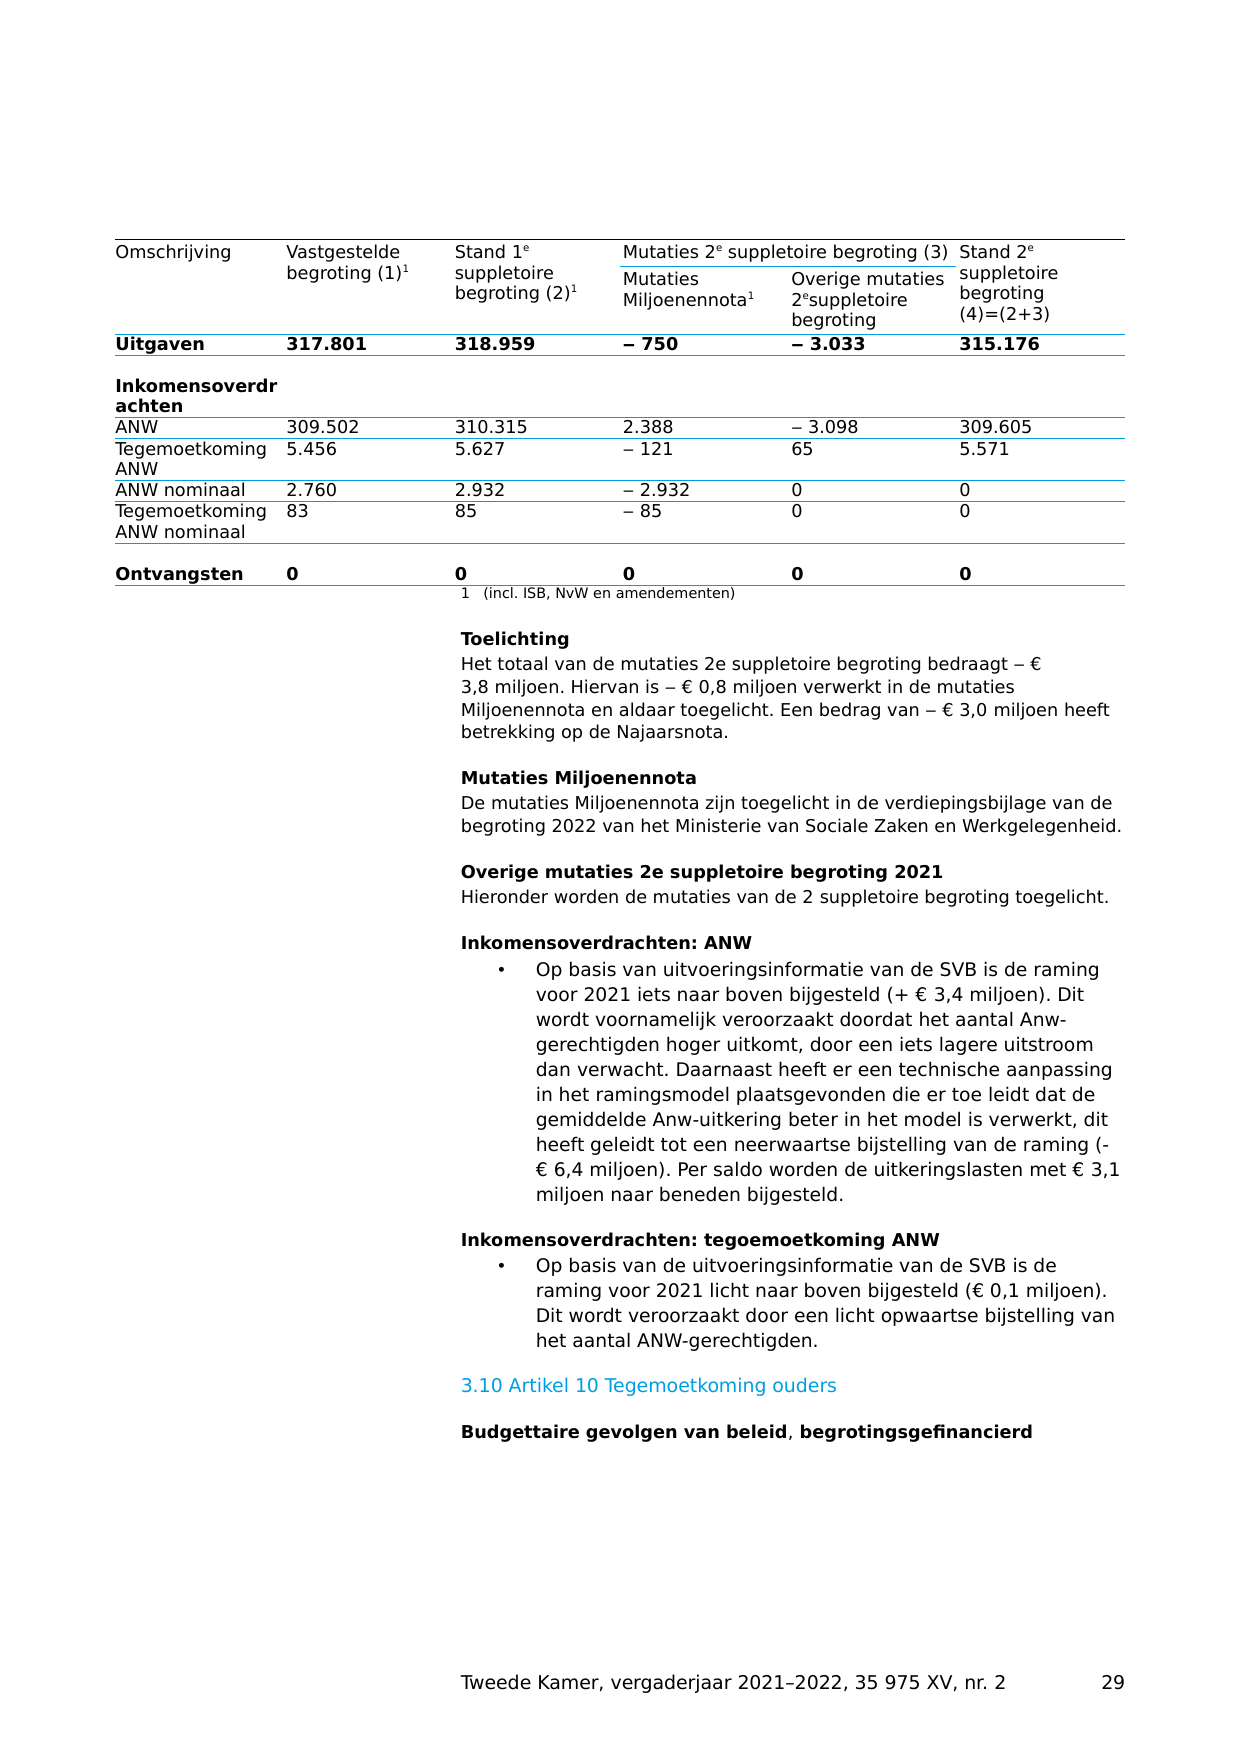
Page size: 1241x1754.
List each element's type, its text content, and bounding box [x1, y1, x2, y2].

table_cell ANW [115, 418, 283, 438]
table_cell 5.456 [283, 439, 452, 480]
table_cell [115, 356, 283, 376]
text Inkomensoverdrachten: tegoemoetkoming ANW [461, 1228, 1125, 1251]
table_cell 0 [452, 564, 620, 584]
table_cell 0 [956, 564, 1125, 584]
table_cell 318.959 [452, 335, 620, 354]
table_cell ‒ 121 [620, 439, 788, 480]
table_cell ‒ 3.033 [788, 335, 956, 354]
text Inkomensoverdrachten: ANW [461, 931, 1125, 954]
table_cell ANW nominaal [115, 481, 283, 501]
table_cell Mutaties 2e suppletoire begroting (3) [620, 240, 956, 266]
table_cell 5.627 [452, 439, 620, 480]
table_cell Vastgestelde begroting (1)1 [283, 240, 452, 334]
table_cell Tegemoetkoming ANW [115, 439, 283, 480]
table_cell 0 [956, 481, 1125, 501]
table_cell 2.760 [283, 481, 452, 501]
table_cell [956, 356, 1125, 376]
table_cell 85 [452, 502, 620, 543]
table_cell Stand 2e suppletoire begroting (4)=(2+3) [956, 240, 1125, 334]
table_cell 317.801 [283, 335, 452, 354]
table_cell [620, 356, 788, 376]
text Overige mutaties 2e suppletoire begroting 2021 [461, 860, 1125, 883]
text Hieronder worden de mutaties van de 2 suppletoire begroting toegelicht. [461, 885, 1125, 908]
list Op basis van de uitvoeringsinformatie van de SVB is de raming voor 2021 licht naar boven bijgesteld (€ 0,1 miljoen). Dit wordt veroorzaakt door een licht opwaartse bijstelling van het aantal ANW-gerechtigden. [498, 1253, 1125, 1353]
table_cell Ontvangsten [115, 564, 283, 584]
table_cell 310.315 [452, 418, 620, 438]
table_cell 0 [788, 481, 956, 501]
title 3.10 Artikel 10 Tegemoetkoming ouders [461, 1375, 1125, 1397]
table_cell [620, 544, 788, 564]
table_cell 0 [788, 564, 956, 584]
table_cell [283, 544, 452, 564]
table_cell Uitgaven [115, 335, 283, 354]
text Toelichting [461, 627, 1125, 650]
table_cell 65 [788, 439, 956, 480]
table_cell 0 [788, 502, 956, 543]
table_cell ‒ 3.098 [788, 418, 956, 438]
text De mutaties Miljoenennota zijn toegelicht in de verdiepingsbijlage van de begroting 2022 van het Ministerie van Sociale Zaken en Werkgelegenheid. [461, 791, 1125, 837]
table_cell [956, 376, 1125, 417]
table_cell ‒ 85 [620, 502, 788, 543]
table_cell Mutaties Miljoenennota1 [620, 267, 788, 334]
table_cell ‒ 2.932 [620, 481, 788, 501]
table_cell 0 [620, 564, 788, 584]
table_cell 309.605 [956, 418, 1125, 438]
table_cell 0 [956, 502, 1125, 543]
table_cell 5.571 [956, 439, 1125, 480]
table_cell [788, 376, 956, 417]
table_cell [788, 356, 956, 376]
list (incl. ISB, NvW en amendementen) [461, 586, 1125, 602]
list Op basis van uitvoeringsinformatie van de SVB is de raming voor 2021 iets naar boven bijgesteld (+ € 3,4 miljoen). Dit wordt voornamelijk veroorzaakt doordat het aantal Anw-gerechtigden hoger uitkomt, door een iets lagere uitstroom dan verwacht. Daarnaast heeft er een technische aanpassing in het ramingsmodel plaatsgevonden die er toe leidt dat de gemiddelde Anw-uitkering beter in het model is verwerkt, dit heeft geleidt tot een neerwaartse bijstelling van de raming (- € 6,4 miljoen). Per saldo worden de uitkeringslasten met € 3,1 miljoen naar beneden bijgesteld. [498, 956, 1125, 1206]
table_cell ‒ 750 [620, 335, 788, 354]
table_cell [956, 544, 1125, 564]
table_cell [283, 376, 452, 417]
text Het totaal van de mutaties 2e suppletoire begroting bedraagt ‒ € 3,8 miljoen. Hiervan is ‒ € 0,8 miljoen verwerkt in de mutaties Miljoenennota en aldaar toegelicht. Een bedrag van ‒ € 3,0 miljoen heeft betrekking op de Najaarsnota. [461, 652, 1125, 743]
table_cell Stand 1e suppletoire begroting (2)1 [452, 240, 620, 334]
table_cell Omschrijving [115, 240, 283, 334]
table_cell 83 [283, 502, 452, 543]
table_cell 309.502 [283, 418, 452, 438]
table_cell 2.932 [452, 481, 620, 501]
table_cell [283, 356, 452, 376]
table_cell Tegemoetkoming ANW nominaal [115, 502, 283, 543]
text Mutaties Miljoenennota [461, 766, 1125, 789]
table_cell [620, 376, 788, 417]
table_cell [452, 544, 620, 564]
table_cell 2.388 [620, 418, 788, 438]
table_cell [452, 356, 620, 376]
table_cell Inkomensoverdrachten [115, 376, 283, 417]
table_header Tabel 22 Budgettaire gevolgen van beleid, premiegefinancierd artikel 9 Nabestaanden (Bedragen x € 1.000) [115, 191, 1125, 239]
table_cell 315.176 [956, 335, 1125, 354]
table_cell [115, 544, 283, 564]
table_cell Overige mutaties 2esuppletoire begroting [788, 267, 956, 334]
table_cell 0 [283, 564, 452, 584]
table_cell [452, 376, 620, 417]
text Budgettaire gevolgen van beleid, begrotingsgefinancierd [461, 1421, 1125, 1443]
table_cell [788, 544, 956, 564]
